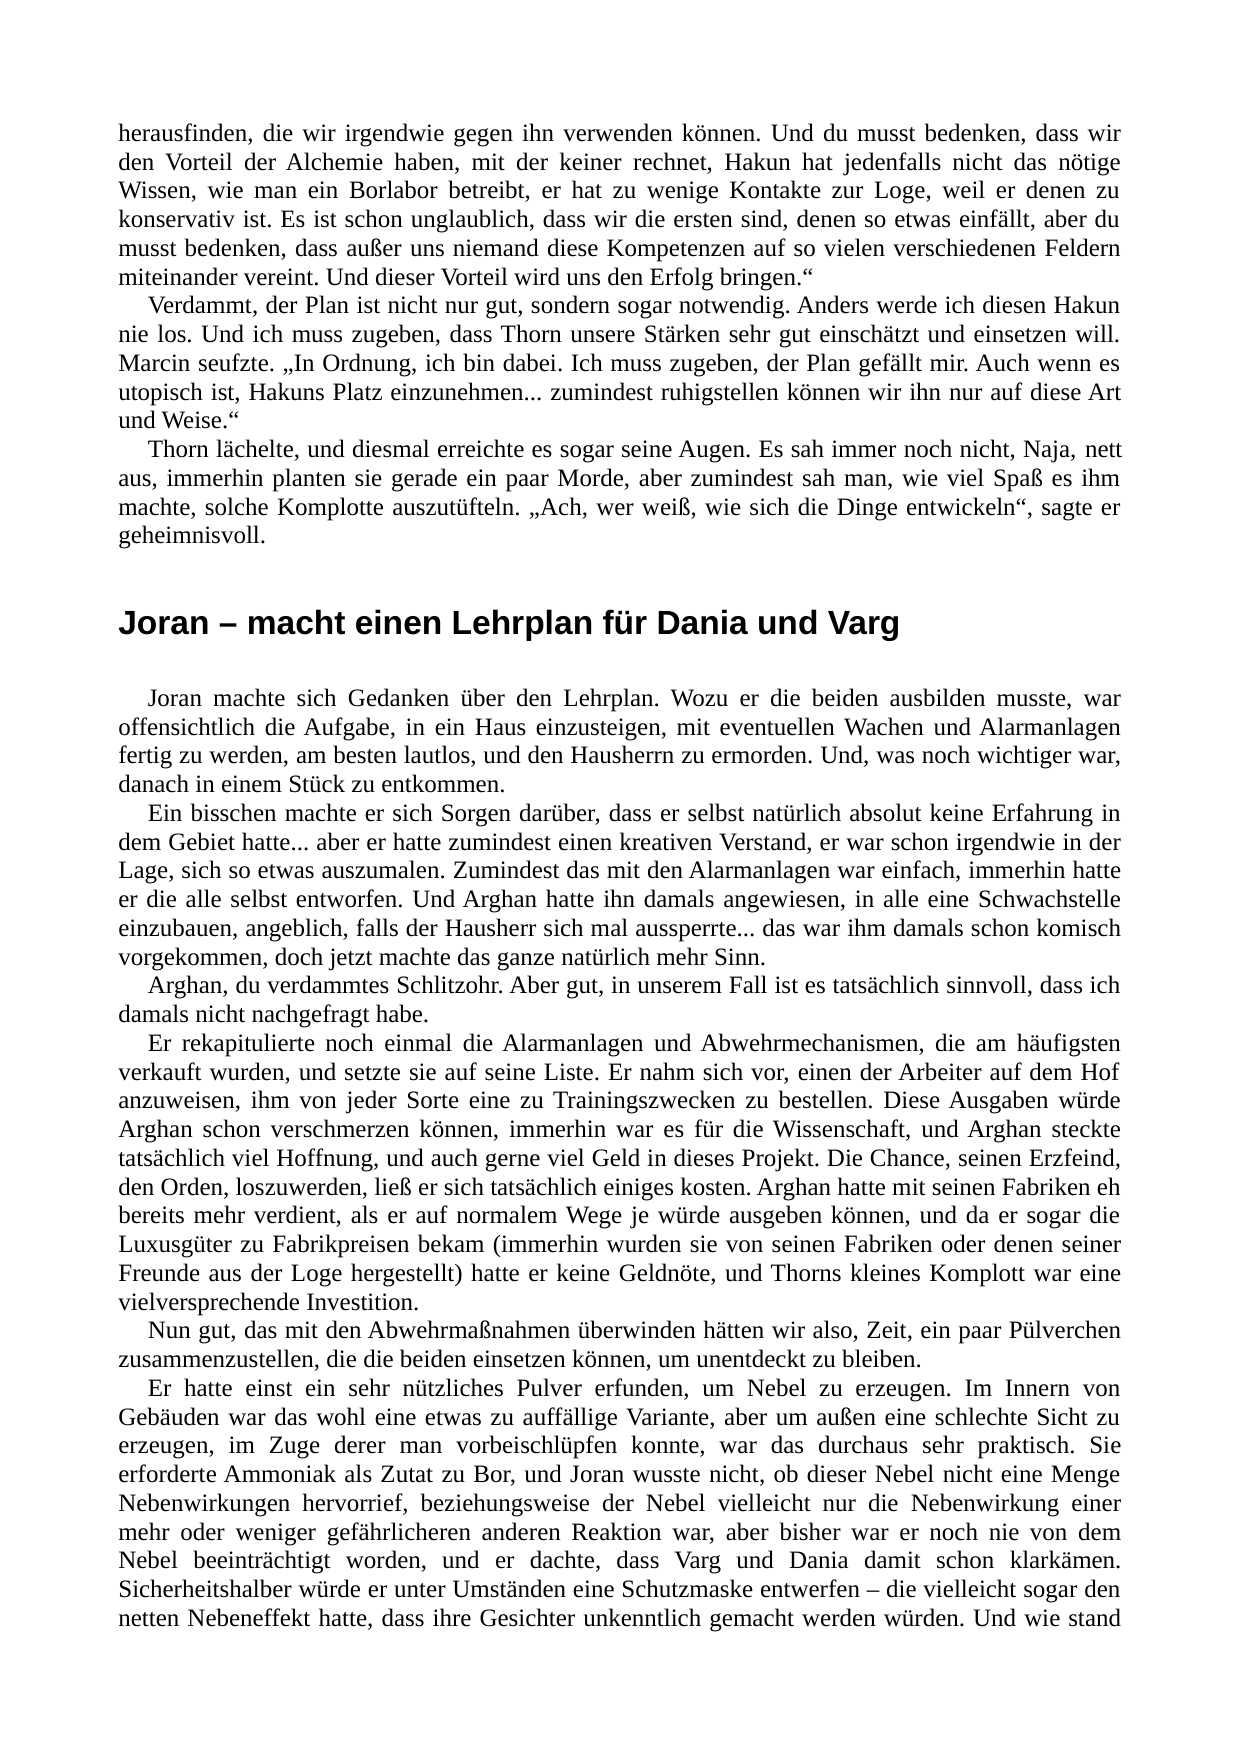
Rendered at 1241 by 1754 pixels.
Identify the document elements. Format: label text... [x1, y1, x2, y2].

text herausfinden, die wir irgendwie gegen ihn verwenden können. Und du musst bedenken, dass wir den Vorteil der Alchemie haben, mit der keiner rechnet, Hakun hat jedenfalls nicht das nötige Wissen, wie man ein Borlabor betreibt, er hat zu wenige Kontakte zur Loge, weil er denen zu konservativ ist. Es ist schon unglaublich, dass wir die ersten sind, denen so etwas einfällt, aber du musst bedenken, dass außer uns niemand diese Kompetenzen auf so vielen verschiedenen Feldern miteinander vereint. Und dieser Vorteil wird uns den Erfolg bringen.“ [118, 118, 1122, 291]
subtitle Joran – macht einen Lehrplan für Dania und Varg [118, 603, 1122, 642]
text Verdammt, der Plan ist nicht nur gut, sondern sogar notwendig. Anders werde ich diesen Hakun nie los. Und ich muss zugeben, dass Thorn unsere Stärken sehr gut einschätzt und einsetzen will. Marcin seufzte. „In Ordnung, ich bin dabei. Ich muss zugeben, der Plan gefällt mir. Auch wenn es utopisch ist, Hakuns Platz einzunehmen... zumindest ruhigstellen können wir ihn nur auf diese Art und Weise.“ [118, 291, 1122, 434]
text Er rekapitulierte noch einmal die Alarmanlagen und Abwehrmechanismen, die am häufigsten verkauft wurden, und setzte sie auf seine Liste. Er nahm sich vor, einen der Arbeiter auf dem Hof anzuweisen, ihm von jeder Sorte eine zu Trainingszwecken zu bestellen. Diese Ausgaben würde Arghan schon verschmerzen können, immerhin war es für die Wissenschaft, und Arghan steckte tatsächlich viel Hoffnung, und auch gerne viel Geld in dieses Projekt. Die Chance, seinen Erzfeind, den Orden, loszuwerden, ließ er sich tatsächlich einiges kosten. Arghan hatte mit seinen Fabriken eh bereits mehr verdient, als er auf normalem Wege je würde ausgeben können, und da er sogar die Luxusgüter zu Fabrikpreisen bekam (immerhin wurden sie von seinen Fabriken oder denen seiner Freunde aus der Loge hergestellt) hatte er keine Geldnöte, und Thorns kleines Komplott war eine vielversprechende Investition. [118, 1028, 1122, 1316]
text Er hatte einst ein sehr nützliches Pulver erfunden, um Nebel zu erzeugen. Im Innern von Gebäuden war das wohl eine etwas zu auffällige Variante, aber um außen eine schlechte Sicht zu erzeugen, im Zuge derer man vorbeischlüpfen konnte, war das durchaus sehr praktisch. Sie erforderte Ammoniak als Zutat zu Bor, und Joran wusste nicht, ob dieser Nebel nicht eine Menge Nebenwirkungen hervorrief, beziehungsweise der Nebel vielleicht nur die Nebenwirkung einer mehr oder weniger gefährlicheren anderen Reaktion war, aber bisher war er noch nie von dem Nebel beeinträchtigt worden, und er dachte, dass Varg und Dania damit schon klarkämen. Sicherheitshalber würde er unter Umständen eine Schutzmaske entwerfen – die vielleicht sogar den netten Nebeneffekt hatte, dass ihre Gesichter unkenntlich gemacht werden würden. Und wie stand [118, 1373, 1122, 1632]
text Thorn lächelte, und diesmal erreichte es sogar seine Augen. Es sah immer noch nicht, Naja, nett aus, immerhin planten sie gerade ein paar Morde, aber zumindest sah man, wie viel Spaß es ihm machte, solche Komplotte auszutüfteln. „Ach, wer weiß, wie sich die Dinge entwickeln“, sagte er geheimnisvoll. [118, 434, 1122, 549]
text Ein bisschen machte er sich Sorgen darüber, dass er selbst natürlich absolut keine Erfahrung in dem Gebiet hatte... aber er hatte zumindest einen kreativen Verstand, er war schon irgendwie in der Lage, sich so etwas auszumalen. Zumindest das mit den Alarmanlagen war einfach, immerhin hatte er die alle selbst entworfen. Und Arghan hatte ihn damals angewiesen, in alle eine Schwachstelle einzubauen, angeblich, falls der Hausherr sich mal aussperrte... das war ihm damals schon komisch vorgekommen, doch jetzt machte das ganze natürlich mehr Sinn. [118, 798, 1122, 971]
text Arghan, du verdammtes Schlitzohr. Aber gut, in unserem Fall ist es tatsächlich sinnvoll, dass ich damals nicht nachgefragt habe. [118, 971, 1122, 1028]
text Nun gut, das mit den Abwehrmaßnahmen überwinden hätten wir also, Zeit, ein paar Pülverchen zusammenzustellen, die die beiden einsetzen können, um unentdeckt zu bleiben. [118, 1316, 1122, 1373]
text Joran machte sich Gedanken über den Lehrplan. Wozu er die beiden ausbilden musste, war offensichtlich die Aufgabe, in ein Haus einzusteigen, mit eventuellen Wachen und Alarmanlagen fertig zu werden, am besten lautlos, und den Hausherrn zu ermorden. Und, was noch wichtiger war, danach in einem Stück zu entkommen. [118, 683, 1122, 798]
